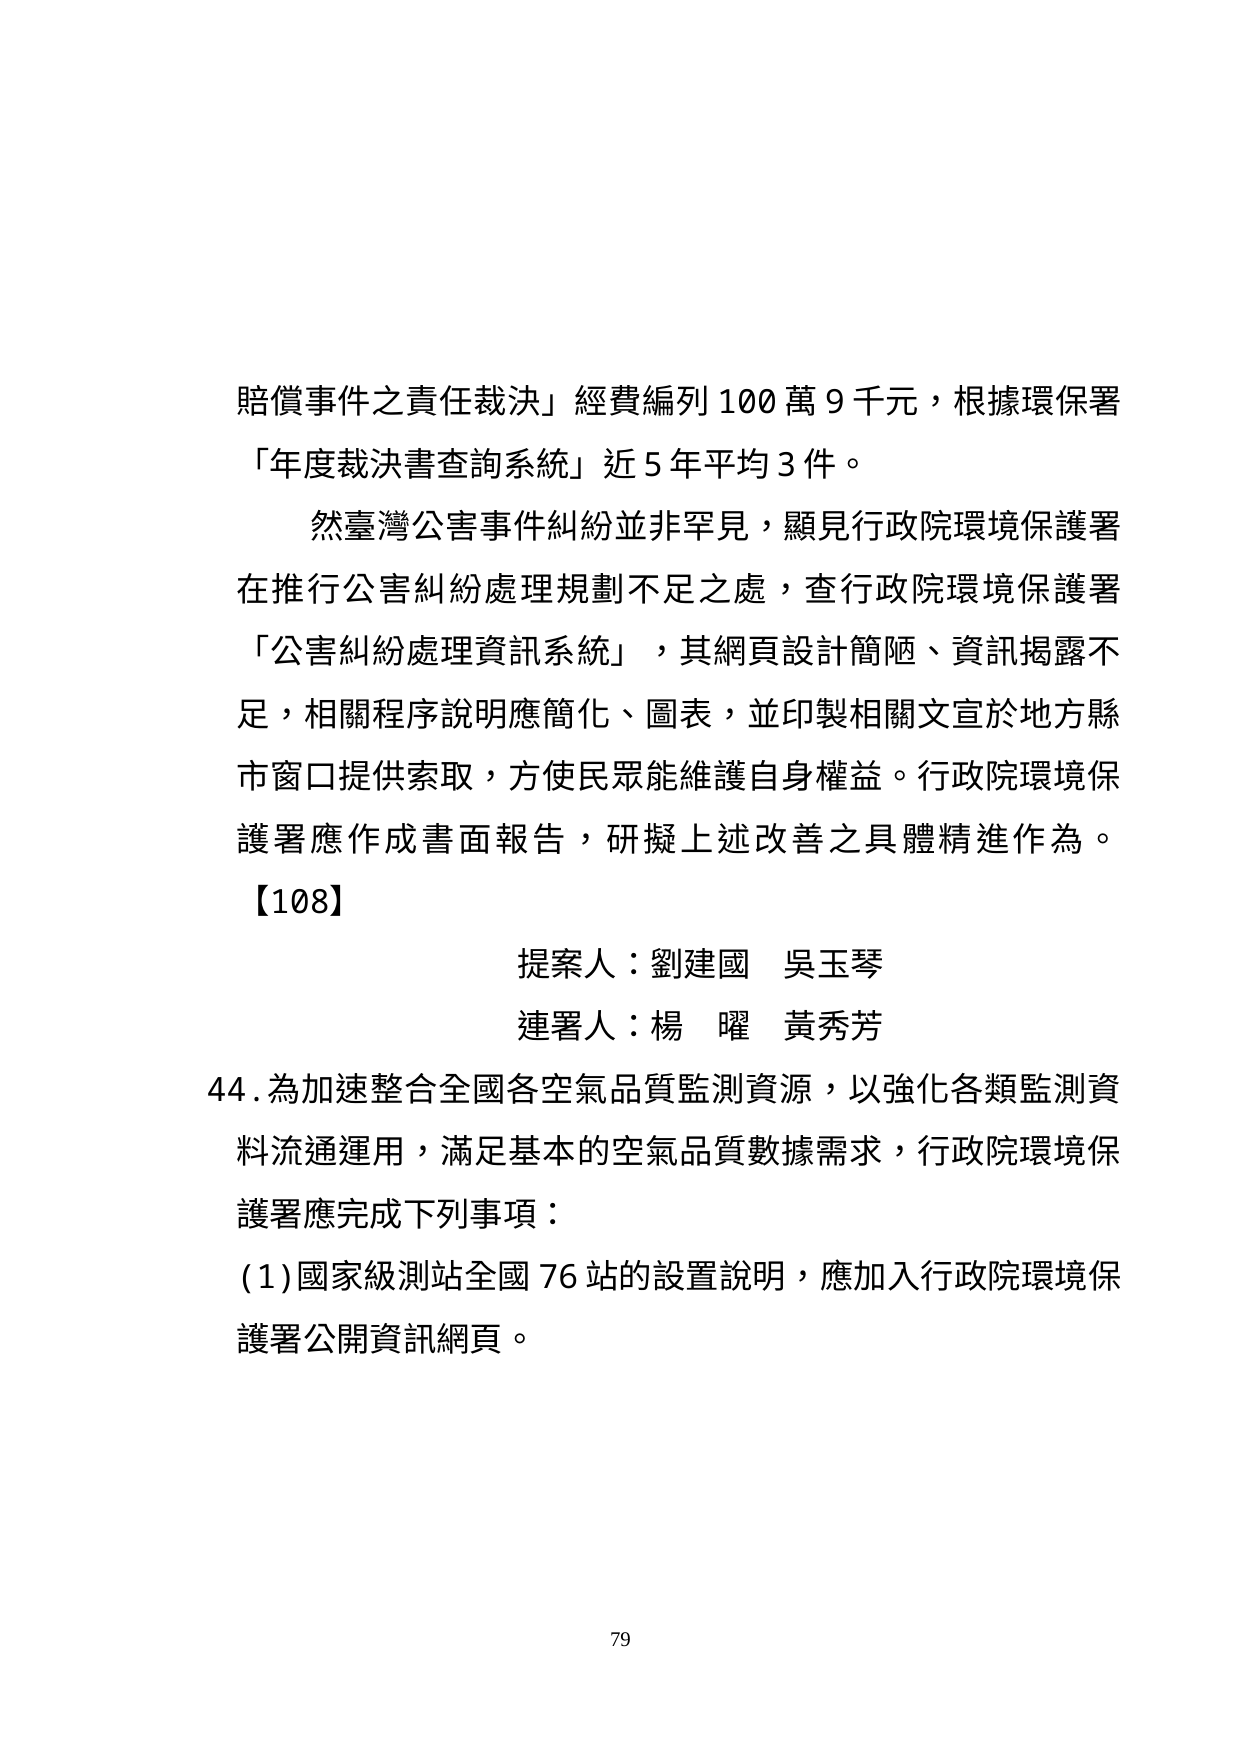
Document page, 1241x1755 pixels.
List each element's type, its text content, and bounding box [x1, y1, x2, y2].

text 賠償事件之責任裁決」經費編列100萬9千元，根據環保署「年度裁決書查詢系統」近5年平均3件。 [206, 358, 1122, 483]
text 連署人：楊 曜 黃秀芳 [118, 983, 1122, 1045]
text 提案人：劉建國 吳玉琴 [118, 920, 1122, 983]
text 44.為加速整合全國各空氣品質監測資源，以強化各類監測資料流通運用，滿足基本的空氣品質數據需求，行政院環境保護署應完成下列事項： [206, 1045, 1122, 1233]
text 然臺灣公害事件糾紛並非罕見，顯見行政院環境保護署在推行公害糾紛處理規劃不足之處，查行政院環境保護署「公害糾紛處理資訊系統」，其網頁設計簡陋、資訊揭露不足，相關程序說明應簡化、圖表，並印製相關文宣於地方縣市窗口提供索取，方使民眾能維護自身權益。行政院環境保護署應作成書面報告，研擬上述改善之具體精進作為。【108】 [236, 483, 1122, 920]
text (1)國家級測站全國76站的設置說明，應加入行政院環境保護署公開資訊網頁。 [236, 1233, 1122, 1358]
